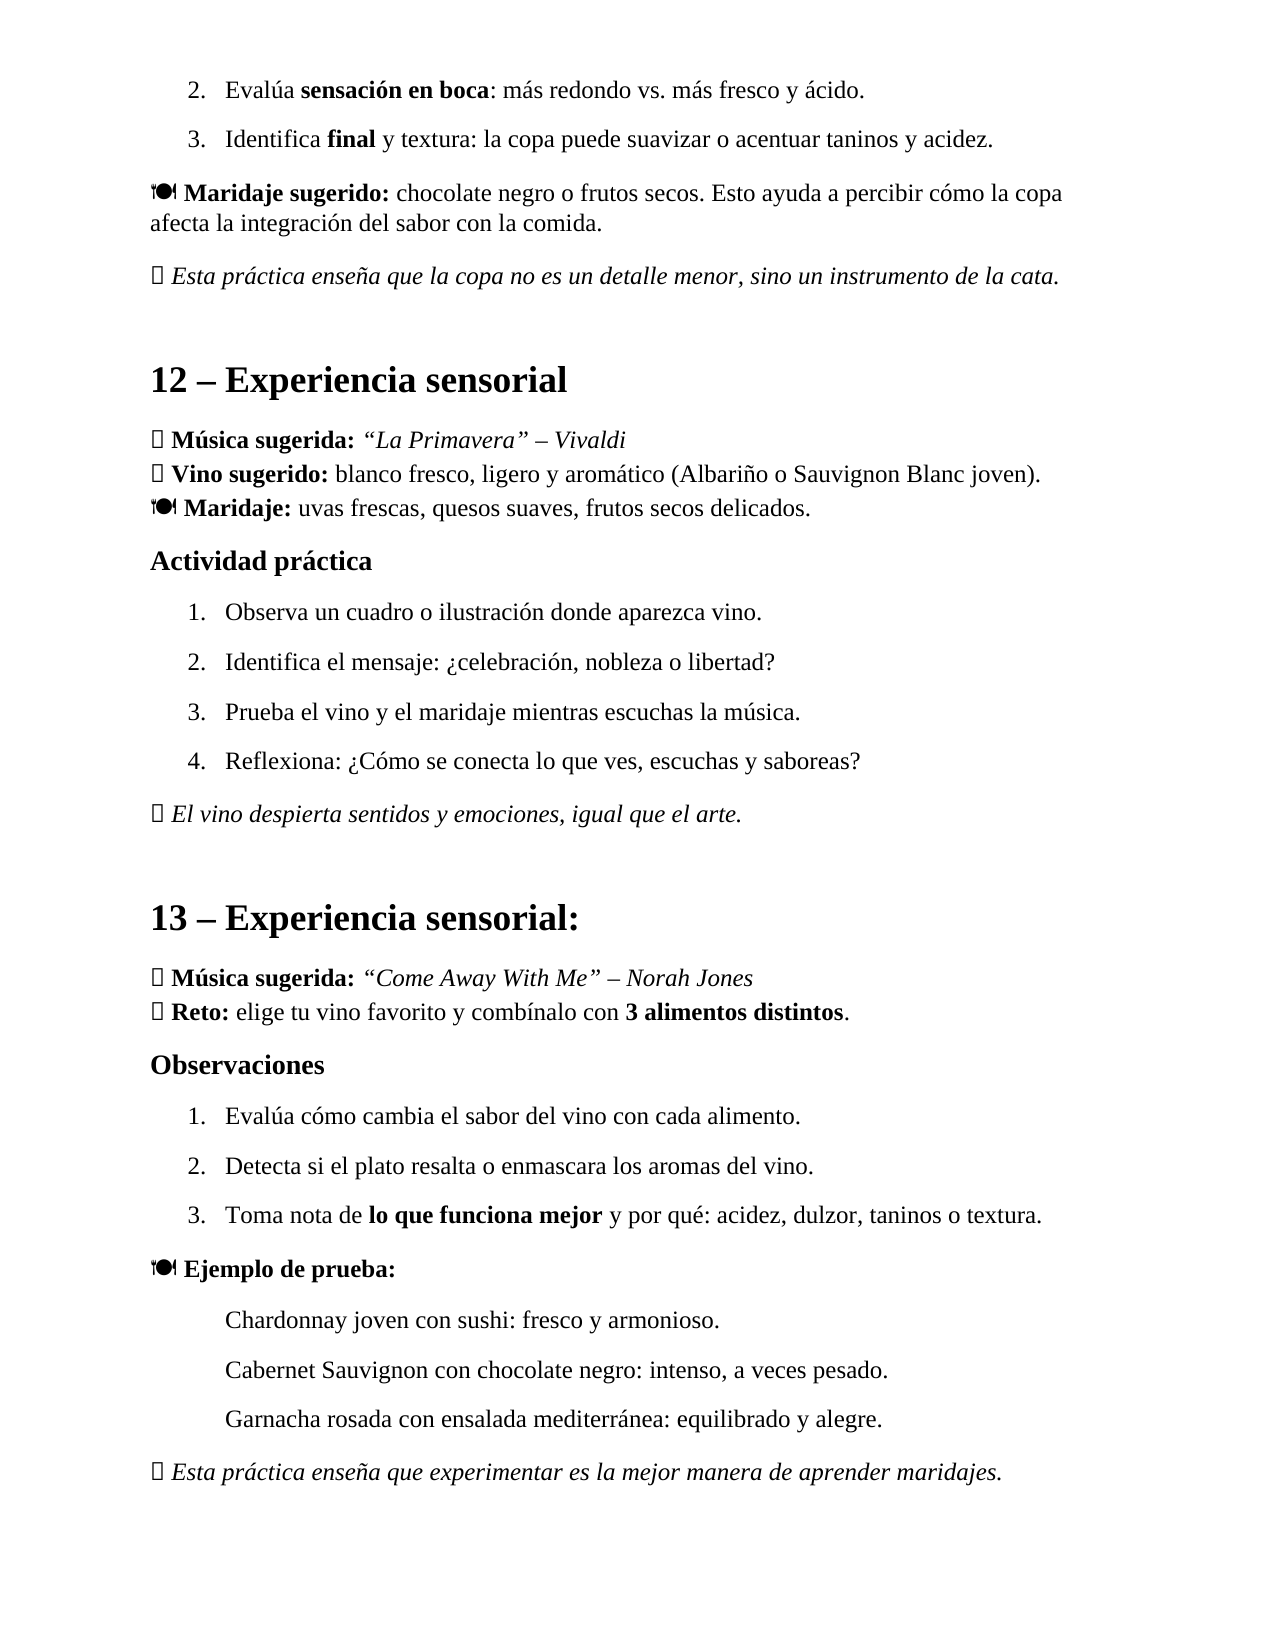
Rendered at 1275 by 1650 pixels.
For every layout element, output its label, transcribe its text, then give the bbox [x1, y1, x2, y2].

list Reflexiona: ¿Cómo se conecta lo que ves, escuchas y saboreas? [187, 746, 1125, 775]
list Evalúa cómo cambia el sabor del vino con cada alimento. [187, 1101, 1125, 1130]
text Actividad práctica [150, 544, 1125, 577]
text 🍽 Maridaje sugerido: chocolate negro o frutos secos. Esto ayuda a percibir cómo la copa afecta la integración del sabor con la comida. [150, 174, 1125, 237]
text 🍽 Ejemplo de prueba: [150, 1250, 1125, 1284]
list Toma nota de lo que funciona mejor y por qué: acidez, dulzor, taninos o textura. [187, 1201, 1125, 1229]
text 🎶 Música sugerida: “Come Away With Me” – Norah Jones 🍷 Reto: elige tu vino favorito y combínalo con 3 alimentos distintos. [150, 959, 1125, 1027]
list Chardonnay joven con sushi: fresco y armonioso. [187, 1305, 1125, 1334]
list Cabernet Sauvignon con chocolate negro: intenso, a veces pesado. [187, 1355, 1125, 1383]
list Identifica final y textura: la copa puede suavizar o acentuar taninos y acidez. [187, 124, 1125, 153]
text 13 – Experiencia sensorial: [150, 895, 1125, 938]
text 🎶 Música sugerida: “La Primavera” – Vivaldi 🍷 Vino sugerido: blanco fresco, ligero y aromático (Albariño o Sauvignon Blanc joven). 🍽 Maridaje: uvas frescas, quesos suaves, frutos secos delicados. [150, 421, 1125, 523]
list Garnacha rosada con ensalada mediterránea: equilibrado y alegre. [187, 1404, 1125, 1433]
text 🌟 Esta práctica enseña que experimentar es la mejor manera de aprender maridajes. [150, 1454, 1125, 1488]
text 12 – Experiencia sensorial [150, 357, 1125, 400]
text 🎨 El vino despierta sentidos y emociones, igual que el arte. [150, 796, 1125, 830]
list Observa un cuadro o ilustración donde aparezca vino. [187, 597, 1125, 626]
text 🎯 Esta práctica enseña que la copa no es un detalle menor, sino un instrumento de la cata. [150, 258, 1125, 292]
text Observaciones [150, 1048, 1125, 1081]
list Prueba el vino y el maridaje mientras escuchas la música. [187, 697, 1125, 725]
list Detecta si el plato resalta o enmascara los aromas del vino. [187, 1151, 1125, 1180]
list Identifica el mensaje: ¿celebración, nobleza o libertad? [187, 647, 1125, 676]
list Evalúa sensación en boca: más redondo vs. más fresco y ácido. [187, 75, 1125, 104]
